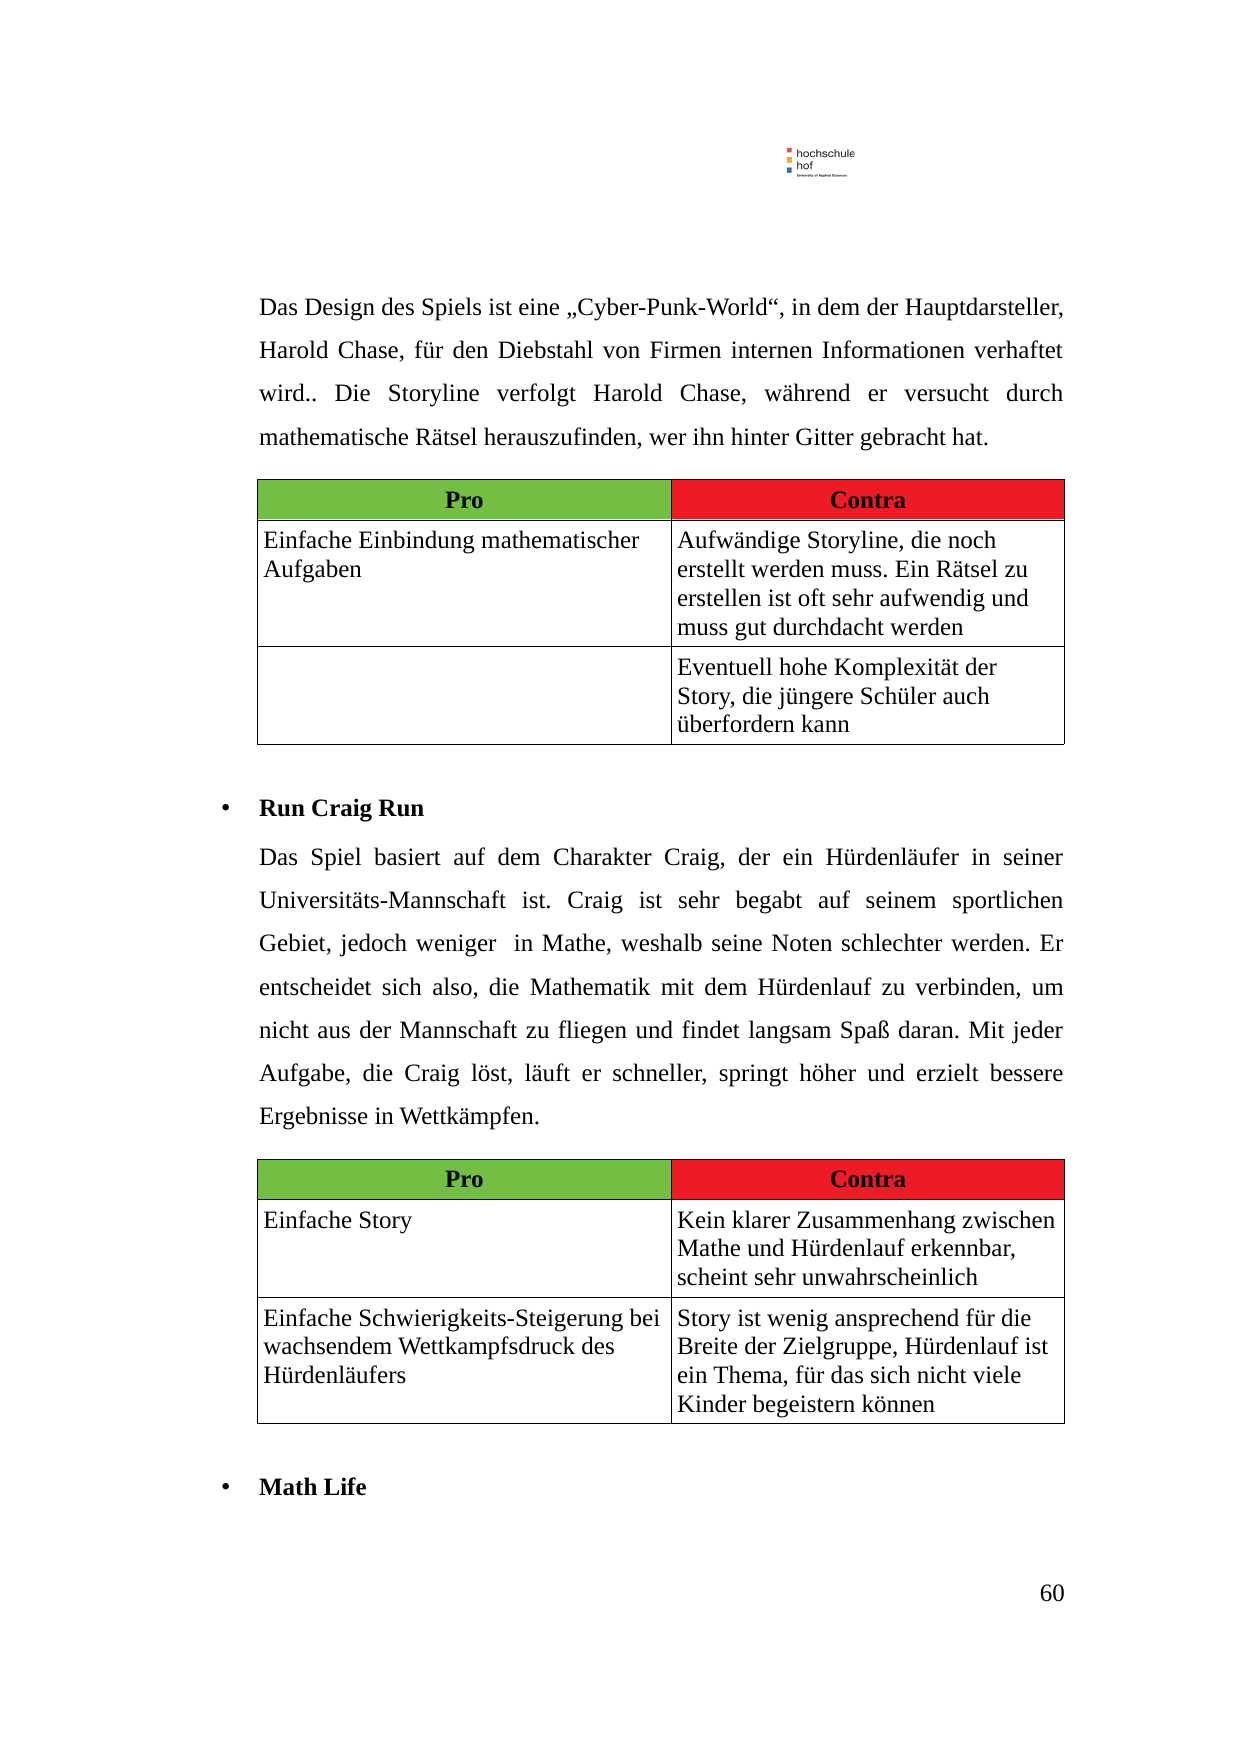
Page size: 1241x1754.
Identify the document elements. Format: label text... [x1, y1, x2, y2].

table_cell [258, 647, 671, 744]
table_cell Eventuell hohe Komplexität der Story, die jüngere Schüler auch überfordern kann [672, 647, 1064, 744]
table_cell Story ist wenig ansprechend für die Breite der Zielgruppe, Hürdenlauf ist ein Thema, für das sich nicht viele Kinder begeistern können [672, 1298, 1064, 1423]
list Das Spiel basiert auf dem Charakter Craig, der ein Hürdenläufer in seiner Universitäts-Mannschaft ist. Craig ist sehr begabt auf seinem sportlichen Gebiet, jedoch weniger in Mathe, weshalb seine Noten schlechter werden. Er entscheidet sich also, die Mathematik mit dem Hürdenlauf zu verbinden, um nicht aus der Mannschaft zu fliegen und findet langsam Spaß daran. Mit jeder Aufgabe, die Craig löst, läuft er schneller, springt höher und erzielt bessere Ergebnisse in Wettkämpfen. [221, 842, 1064, 1130]
table_cell Aufwändige Storyline, die noch erstellt werden muss. Ein Rätsel zu erstellen ist oft sehr aufwendig und muss gut durchdacht werden [672, 521, 1064, 646]
table_cell Einfache Schwierigkeits-Steigerung bei wachsendem Wettkampfsdruck des Hürdenläufers [258, 1298, 671, 1423]
list Math Life [221, 1472, 1064, 1501]
picture [786, 148, 855, 177]
table_header Pro [258, 1160, 671, 1199]
table_header Contra [672, 480, 1064, 519]
table_cell Einfache Story [258, 1200, 671, 1297]
table_header Contra [672, 1160, 1064, 1199]
list Run Craig Run [221, 793, 1064, 822]
list Das Design des Spiels ist eine „Cyber-Punk-World“, in dem der Hauptdarsteller, Harold Chase, für den Diebstahl von Firmen internen Informationen verhaftet wird.. Die Storyline verfolgt Harold Chase, während er versucht durch mathematische Rätsel herauszufinden, wer ihn hinter Gitter gebracht hat. [221, 292, 1064, 450]
table_cell Einfache Einbindung mathematischer Aufgaben [258, 521, 671, 646]
table_header Pro [258, 480, 671, 519]
table_cell Kein klarer Zusammenhang zwischen Mathe und Hürdenlauf erkennbar, scheint sehr unwahrscheinlich [672, 1200, 1064, 1297]
